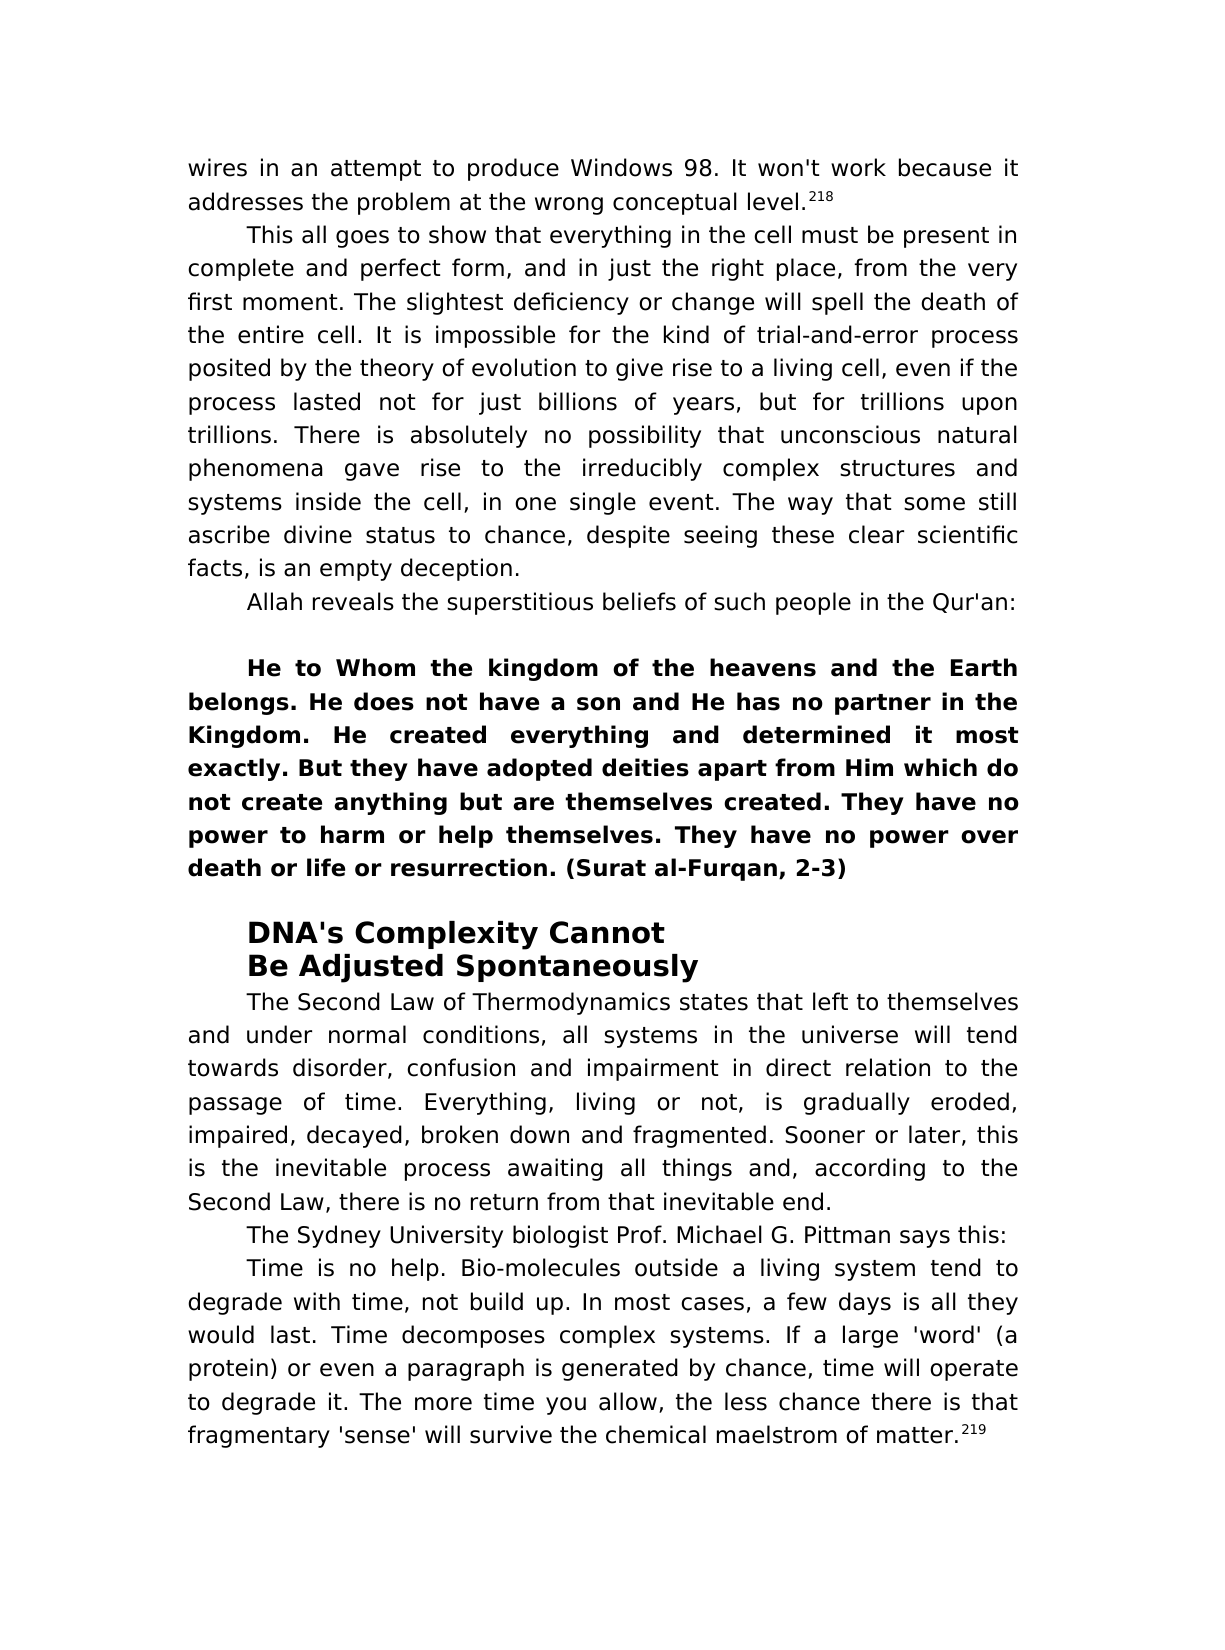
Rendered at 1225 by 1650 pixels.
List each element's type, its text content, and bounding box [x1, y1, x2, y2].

text Be Adjusted Spontaneously [187, 950, 1020, 983]
text Time is no help. Bio-molecules outside a living system tend to degrade with time, not build up. In most cases, a few days is all they would last. Time decomposes complex systems. If a large 'word' (a protein) or even a paragraph is generated by chance, time will operate to degrade it. The more time you allow, the less chance there is that fragmentary 'sense' will survive the chemical maelstrom of matter.219 [187, 1250, 1020, 1450]
text The Sydney University biologist Prof. Michael G. Pittman says this: [187, 1217, 1020, 1250]
text wires in an attempt to produce Windows 98. It won't work because it addresses the problem at the wrong conceptual level.218 [187, 150, 1020, 217]
text This all goes to show that everything in the cell must be present in complete and perfect form, and in just the right place, from the very first moment. The slightest deficiency or change will spell the death of the entire cell. It is impossible for the kind of trial-and-error process posited by the theory of evolution to give rise to a living cell, even if the process lasted not for just billions of years, but for trillions upon trillions. There is absolutely no possibility that unconscious natural phenomena gave rise to the irreducibly complex structures and systems inside the cell, in one single event. The way that some still ascribe divine status to chance, despite seeing these clear scientific facts, is an empty deception. [187, 217, 1020, 583]
text He to Whom the kingdom of the heavens and the Earth belongs. He does not have a son and He has no partner in the Kingdom. He created everything and determined it most exactly. But they have adopted deities apart from Him which do not create anything but are themselves created. They have no power to harm or help themselves. They have no power over death or life or resurrection. (Surat al-Furqan, 2-3) [187, 650, 1020, 883]
text DNA's Complexity Cannot [187, 917, 1020, 950]
text The Second Law of Thermodynamics states that left to themselves and under normal conditions, all systems in the universe will tend towards disorder, confusion and impairment in direct relation to the passage of time. Everything, living or not, is gradually eroded, impaired, decayed, broken down and fragmented. Sooner or later, this is the inevitable process awaiting all things and, according to the Second Law, there is no return from that inevitable end. [187, 983, 1020, 1217]
text Allah reveals the superstitious beliefs of such people in the Qur'an: [187, 583, 1020, 617]
